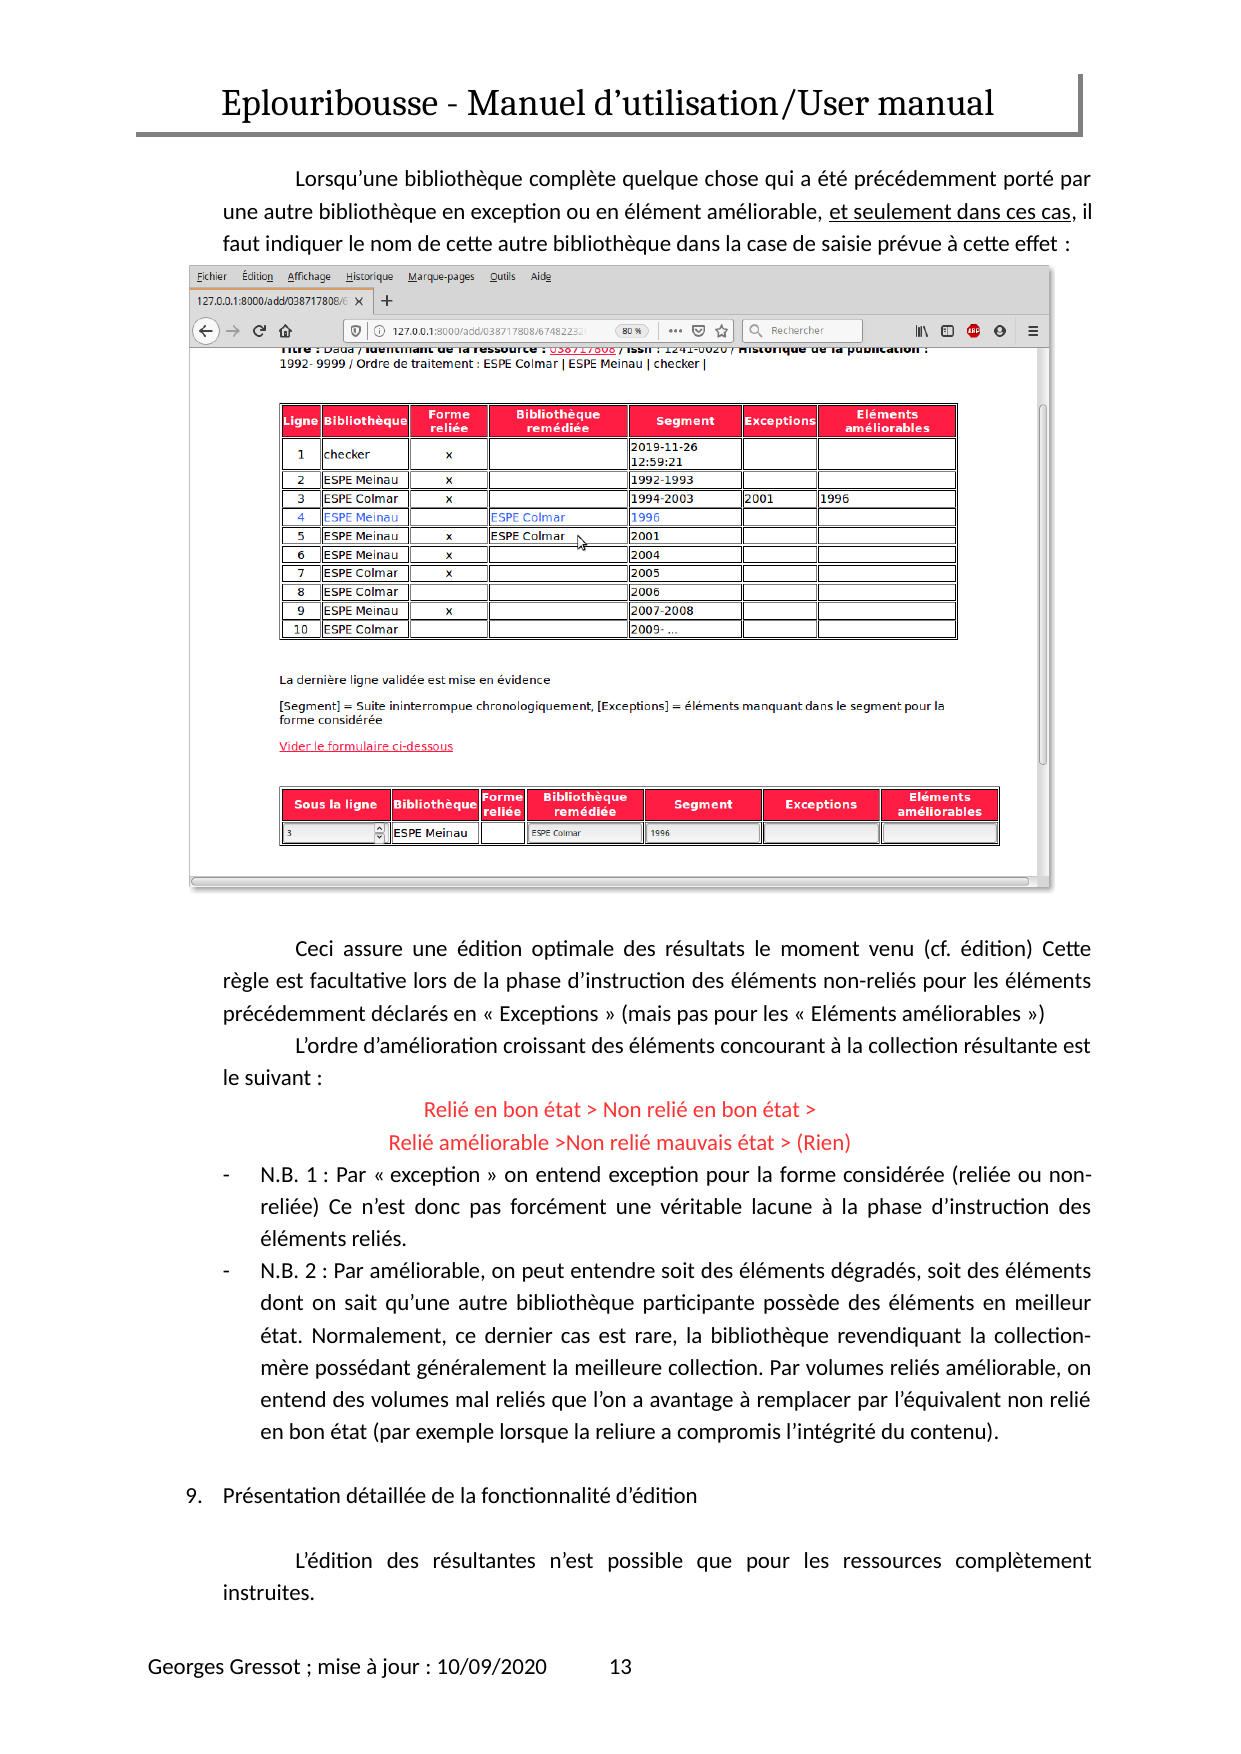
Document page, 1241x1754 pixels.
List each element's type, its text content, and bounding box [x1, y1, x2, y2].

picture [185, 261, 1055, 894]
list Ceci assure une édition optimale des résultats le moment venu (cf. édition) Cette règle est facultative lors de la phase d’instruction des éléments non-reliés pour les éléments précédemment déclarés en « Exceptions » (mais pas pour les « Eléments améliorables ») [223, 934, 1093, 1027]
list L’édition des résultantes n’est possible que pour les ressources complètement instruites. [223, 1546, 1093, 1606]
list Lorsqu’une bibliothèque complète quelque chose qui a été précédemment porté par une autre bibliothèque en exception ou en élément améliorable, et seulement dans ces cas, il faut indiquer le nom de cette autre bibliothèque dans la case de saisie prévue à cette effet : [223, 164, 1093, 257]
list L’ordre d’amélioration croissant des éléments concourant à la collection résultante est le suivant : [223, 1031, 1093, 1091]
list N.B. 1 : Par « exception » on entend exception pour la forme considérée (reliée ou non-reliée) Ce n’est donc pas forcément une véritable lacune à la phase d’instruction des éléments reliés. [223, 1160, 1093, 1252]
list Présentation détaillée de la fonctionnalité d’édition [185, 1482, 1093, 1510]
list N.B. 2 : Par améliorable, on peut entendre soit des éléments dégradés, soit des éléments dont on sait qu’une autre bibliothèque participante possède des éléments en meilleur état. Normalement, ce dernier cas est rare, la bibliothèque revendiquant la collection-mère possédant généralement la meilleure collection. Par volumes reliés améliorable, on entend des volumes mal reliés que l’on a avantage à remplacer par l’équivalent non relié en bon état (par exemple lorsque la reliure a compromis l’intégrité du contenu). [223, 1256, 1093, 1445]
list Relié en bon état > Non relié en bon état > [148, 1095, 1093, 1123]
list Relié améliorable >Non relié mauvais état > (Rien) [148, 1128, 1093, 1156]
